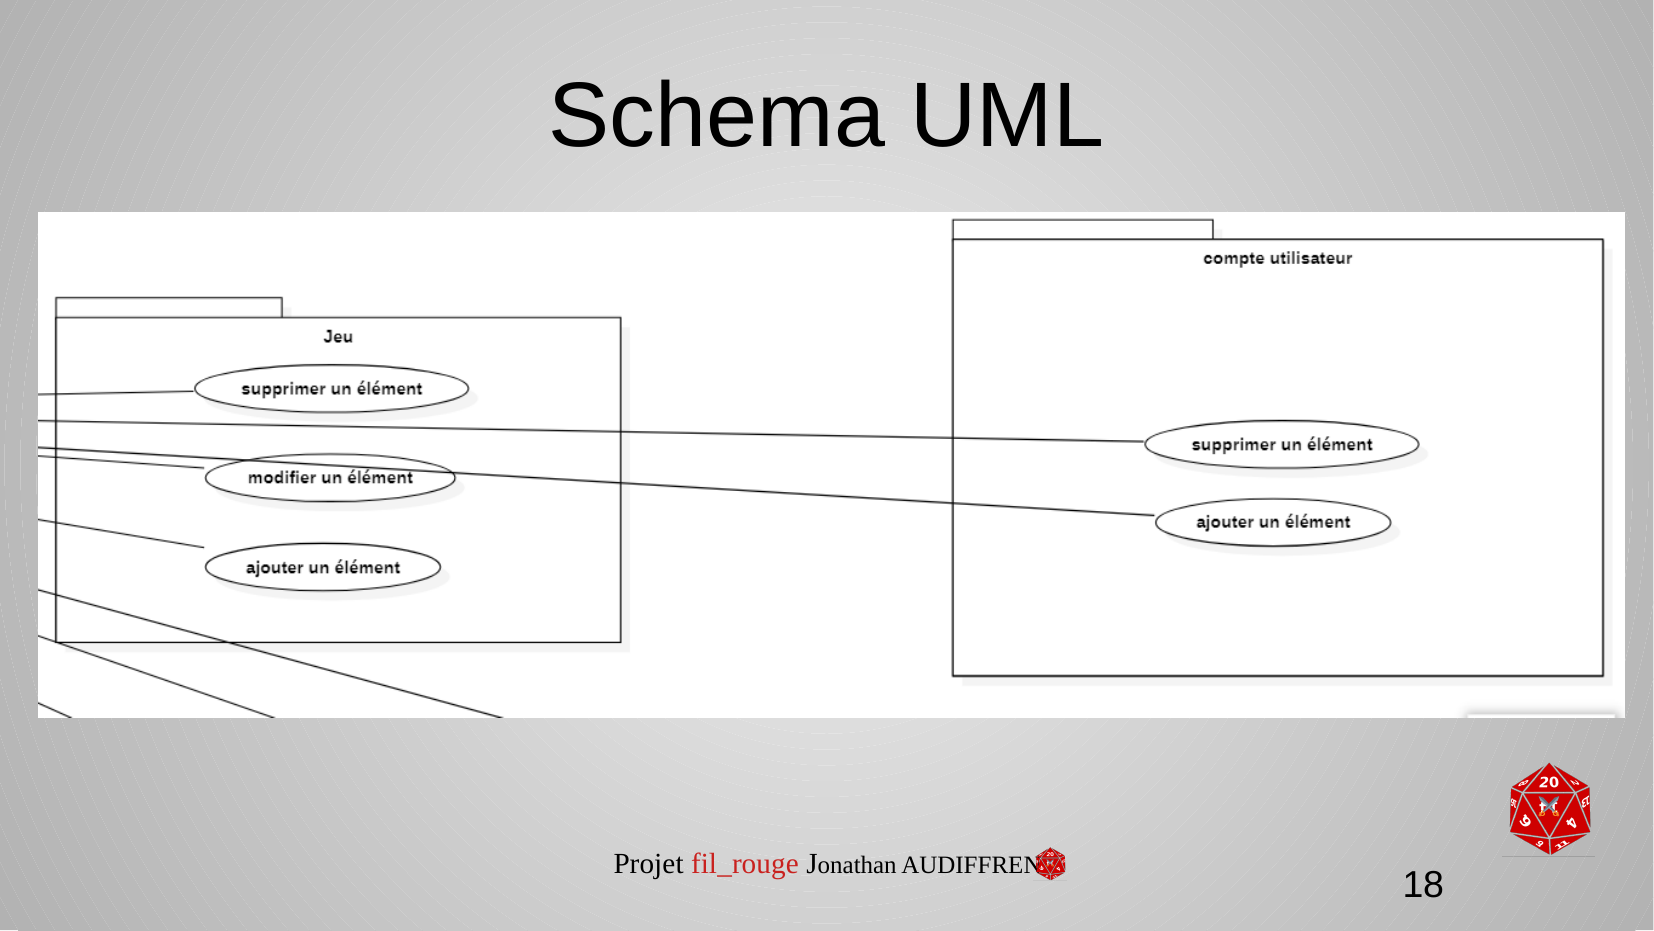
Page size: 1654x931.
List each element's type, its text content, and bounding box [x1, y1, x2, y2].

picture [38, 212, 1625, 718]
title Schema UML [82, 37, 1571, 193]
picture [1502, 762, 1595, 857]
picture [1033, 847, 1067, 881]
